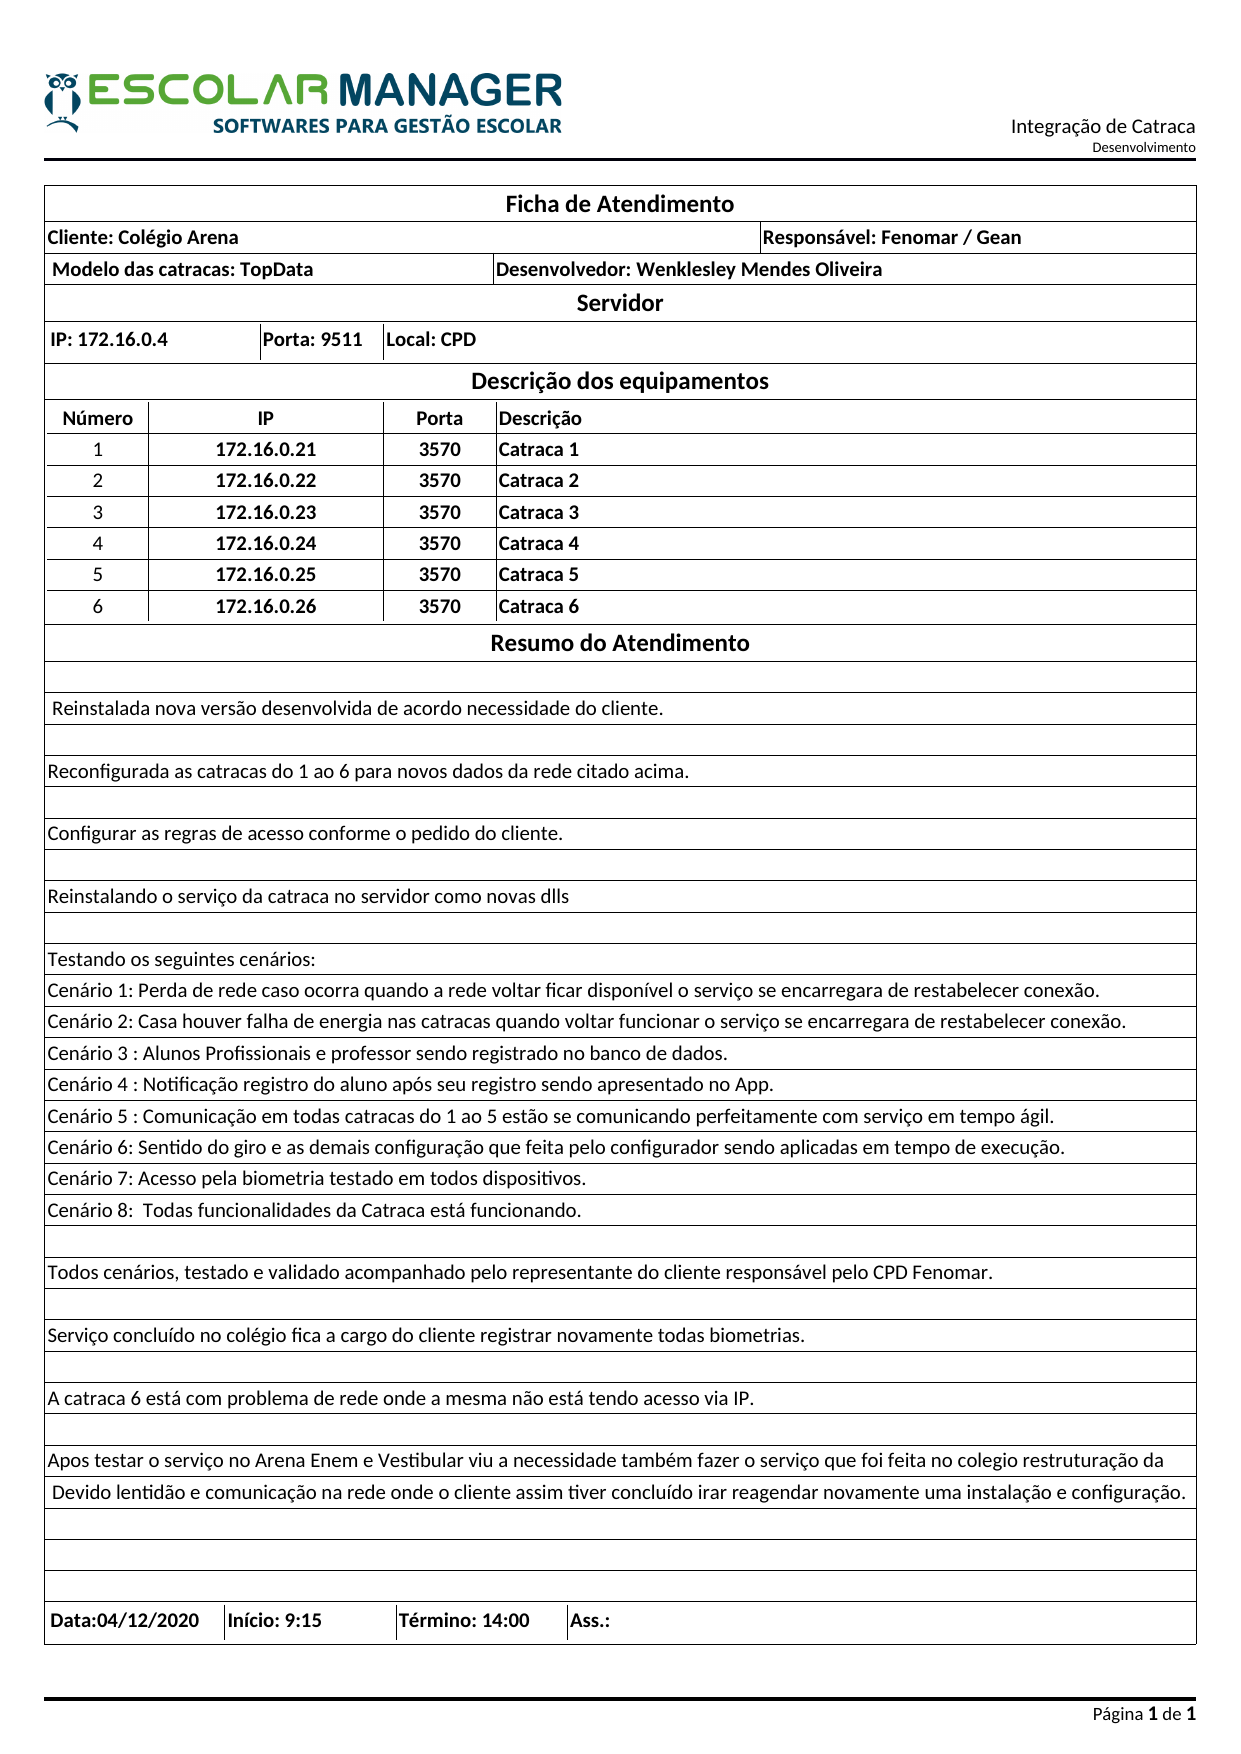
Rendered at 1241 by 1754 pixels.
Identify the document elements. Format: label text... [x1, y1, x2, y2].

table_cell 3570 [384, 434, 496, 464]
table_cell [45, 850, 1196, 880]
table_header Número [47, 402, 148, 433]
table_cell [45, 1509, 1196, 1539]
table_cell [45, 1571, 1196, 1601]
table_cell Catraca 4 [497, 528, 1196, 559]
table_header Início: 9:15 [225, 1605, 396, 1640]
table_cell Cenário 8: Todas funcionalidades da Catraca está funcionando. [45, 1195, 1196, 1225]
table_cell 3570 [384, 466, 496, 496]
table_cell Reinstalando o serviço da catraca no servidor como novas dlls [45, 881, 1196, 912]
table_cell Cenário 6: Sentido do giro e as demais configuração que feita pelo configurador sendo aplicadas em tempo de execução. [45, 1132, 1196, 1162]
table_cell Modelo das catracas: TopData [45, 254, 493, 284]
table_header Data:04/12/2020 [47, 1605, 224, 1640]
table_cell Cenário 7: Acesso pela biometria testado em todos dispositivos. [45, 1164, 1196, 1194]
table_cell Apos testar o serviço no Arena Enem e Vestibular viu a necessidade também fazer o serviço que foi feita no colegio restruturação da [45, 1446, 1196, 1476]
table_header IP [149, 402, 383, 433]
table_cell [45, 913, 1196, 943]
picture [386, 83, 393, 92]
table_cell [45, 662, 1196, 692]
table_header Ficha de Atendimento [45, 186, 1196, 221]
table_cell Cenário 4 : Notificação registro do aluno após seu registro sendo apresentado no App. [45, 1070, 1196, 1100]
table_cell 3570 [384, 497, 496, 527]
table_cell Cenário 2: Casa houver falha de energia nas catracas quando voltar funcionar o serviço se encarregara de restabelecer conexão. [45, 1007, 1196, 1037]
table_cell Todos cenários, testado e validado acompanhado pelo representante do cliente responsável pelo CPD Fenomar. [45, 1258, 1196, 1288]
table_cell Configurar as regras de acesso conforme o pedido do cliente. [45, 819, 1196, 849]
table_cell [45, 725, 1196, 755]
table_cell 5 [47, 560, 148, 590]
table_header Porta [384, 402, 496, 433]
table_cell [45, 1226, 1196, 1257]
picture [258, 122, 264, 133]
picture [556, 87, 562, 100]
table_header Ass.: [568, 1605, 1193, 1640]
table_cell 172.16.0.23 [149, 497, 383, 527]
picture [543, 79, 555, 87]
table_cell [45, 1602, 1196, 1643]
table_cell [45, 322, 1196, 362]
table_cell 3 [47, 497, 148, 527]
table_cell Catraca 3 [497, 497, 1196, 527]
table_header Descrição [497, 402, 1196, 433]
table_cell Descrição dos equipamentos [45, 364, 1196, 399]
table_cell [45, 1289, 1196, 1319]
table_cell Catraca 1 [497, 434, 1196, 464]
picture [349, 73, 361, 92]
table_cell [45, 787, 1196, 818]
table_cell Resumo do Atendimento [45, 625, 1196, 661]
picture [514, 122, 520, 130]
table_cell 2 [47, 466, 148, 496]
table_cell Catraca 6 [497, 591, 1196, 621]
table_cell 172.16.0.22 [149, 466, 383, 496]
table_cell 6 [47, 591, 148, 621]
picture [415, 73, 430, 93]
table_cell [45, 1414, 1196, 1445]
table_cell Responsável: Fenomar / Gean [761, 222, 1196, 253]
table_cell Reinstalada nova versão desenvolvida de acordo necessidade do cliente. [45, 693, 1196, 723]
table_cell Testando os seguintes cenários: [45, 944, 1196, 974]
table_header Término: 14:00 [397, 1605, 567, 1640]
table_cell 172.16.0.21 [149, 434, 383, 464]
table_cell [45, 1352, 1196, 1382]
table_cell 3570 [384, 528, 496, 559]
table_cell 172.16.0.26 [149, 591, 383, 621]
picture [460, 122, 466, 130]
table_cell Reconfigurada as catracas do 1 ao 6 para novos dados da rede citado acima. [45, 756, 1196, 786]
table_cell Catraca 5 [497, 560, 1196, 590]
table_cell 3570 [384, 560, 496, 590]
picture [44, 73, 562, 133]
table_cell Cliente: Colégio Arena [45, 222, 760, 253]
table_cell 4 [47, 528, 148, 559]
picture [450, 82, 457, 92]
table_cell Cenário 3 : Alunos Profissionais e professor sendo registrado no banco de dados. [45, 1038, 1196, 1068]
table_cell Desenvolvedor: Wenklesley Mendes Oliveira [494, 254, 1196, 284]
table_cell Serviço concluído no colégio fica a cargo do cliente registrar novamente todas biometrias. [45, 1320, 1196, 1351]
table_header IP: 172.16.0.4 [47, 324, 260, 359]
picture [229, 122, 234, 130]
table_header Porta: 9511 [261, 324, 383, 359]
table_cell Catraca 2 [497, 466, 1196, 496]
table_cell 172.16.0.24 [149, 528, 383, 559]
table_cell 3570 [384, 591, 496, 621]
table_cell A catraca 6 está com problema de rede onde a mesma não está tendo acesso via IP. [45, 1383, 1196, 1413]
table_cell 1 [47, 434, 148, 464]
table_cell 172.16.0.25 [149, 560, 383, 590]
table_cell [45, 400, 1196, 624]
table_header Local: CPD [384, 324, 1196, 359]
table_cell Cenário 5 : Comunicação em todas catracas do 1 ao 5 estão se comunicando perfeitamente com serviço em tempo ágil. [45, 1101, 1196, 1131]
table_cell Cenário 1: Perda de rede caso ocorra quando a rede voltar ficar disponível o serviço se encarregara de restabelecer conexão. [45, 975, 1196, 1006]
table_cell [45, 1540, 1196, 1570]
table_cell Servidor [45, 285, 1196, 321]
picture [244, 122, 253, 133]
table_cell Devido lentidão e comunicação na rede onde o cliente assim tiver concluído irar reagendar novamente uma instalação e configuração. [45, 1477, 1196, 1507]
